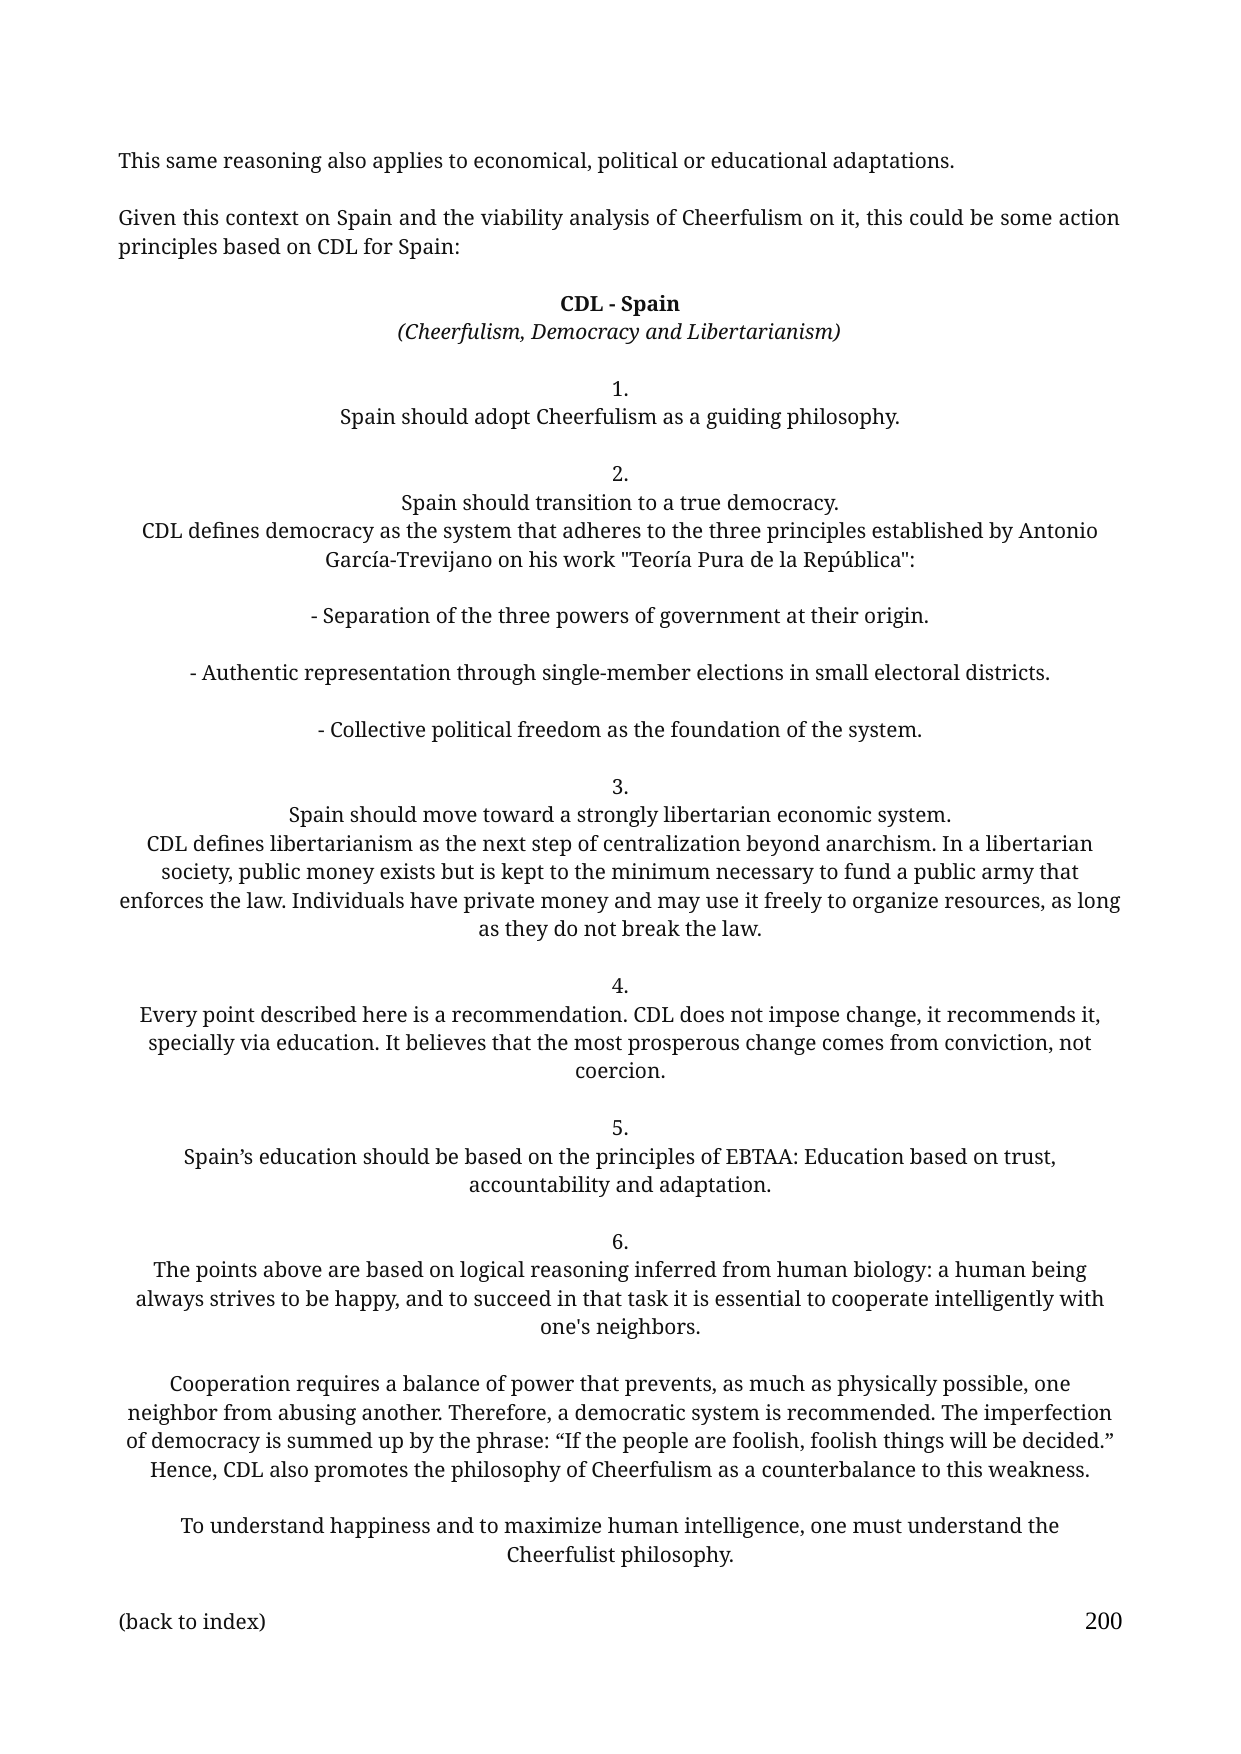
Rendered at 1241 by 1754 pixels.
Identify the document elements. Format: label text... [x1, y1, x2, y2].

text Spain should transition to a true democracy. [118, 488, 1122, 516]
text - Collective political freedom as the foundation of the system. [118, 715, 1122, 744]
text 6. [118, 1227, 1122, 1256]
text CDL defines libertarianism as the next step of centralization beyond anarchism. In a libertarian society, public money exists but is kept to the minimum necessary to fund a public army that enforces the law. Individuals have private money and may use it freely to organize resources, as long as they do not break the law. [118, 829, 1122, 943]
text To understand happiness and to maximize human intelligence, one must understand the [118, 1512, 1122, 1540]
text - Authentic representation through single-member elections in small electoral districts. [118, 658, 1122, 687]
text Spain’s education should be based on the principles of EBTAA: Education based on trust, accountability and adaptation. [118, 1142, 1122, 1199]
text Cheerfulist philosophy. [118, 1540, 1122, 1568]
text CDL - Spain [118, 289, 1122, 317]
text 4. [118, 971, 1122, 1000]
text The points above are based on logical reasoning inferred from human biology: a human being [118, 1256, 1122, 1284]
text neighbor from abusing another. Therefore, a democratic system is recommended. The imperfection of democracy is summed up by the phrase: “If the people are foolish, foolish things will be decided.” Hence, CDL also promotes the philosophy of Cheerfulism as a counterbalance to this weakness. [118, 1398, 1122, 1483]
text 2. [118, 459, 1122, 488]
text 3. [118, 772, 1122, 801]
text Cooperation requires a balance of power that prevents, as much as physically possible, one [118, 1369, 1122, 1398]
text 5. [118, 1113, 1122, 1142]
text Spain should move toward a strongly libertarian economic system. [118, 801, 1122, 829]
text Every point described here is a recommendation. CDL does not impose change, it recommends it, specially via education. It believes that the most prosperous change comes from conviction, not coercion. [118, 1000, 1122, 1085]
text always strives to be happy, and to succeed in that task it is essential to cooperate intelligently with one's neighbors. [118, 1284, 1122, 1341]
text CDL defines democracy as the system that adheres to the three principles established by Antonio García-Trevijano on his work "Teoría Pura de la República": [118, 516, 1122, 573]
text Given this context on Spain and the viability analysis of Cheerfulism on it, this could be some action principles based on CDL for Spain: [118, 203, 1122, 260]
text - Separation of the three powers of government at their origin. [118, 602, 1122, 630]
text (Cheerfulism, Democracy and Libertarianism) [118, 317, 1122, 346]
text 1. [118, 374, 1122, 402]
text This same reasoning also applies to economical, political or educational adaptations. [118, 147, 1122, 175]
text Spain should adopt Cheerfulism as a guiding philosophy. [118, 402, 1122, 431]
